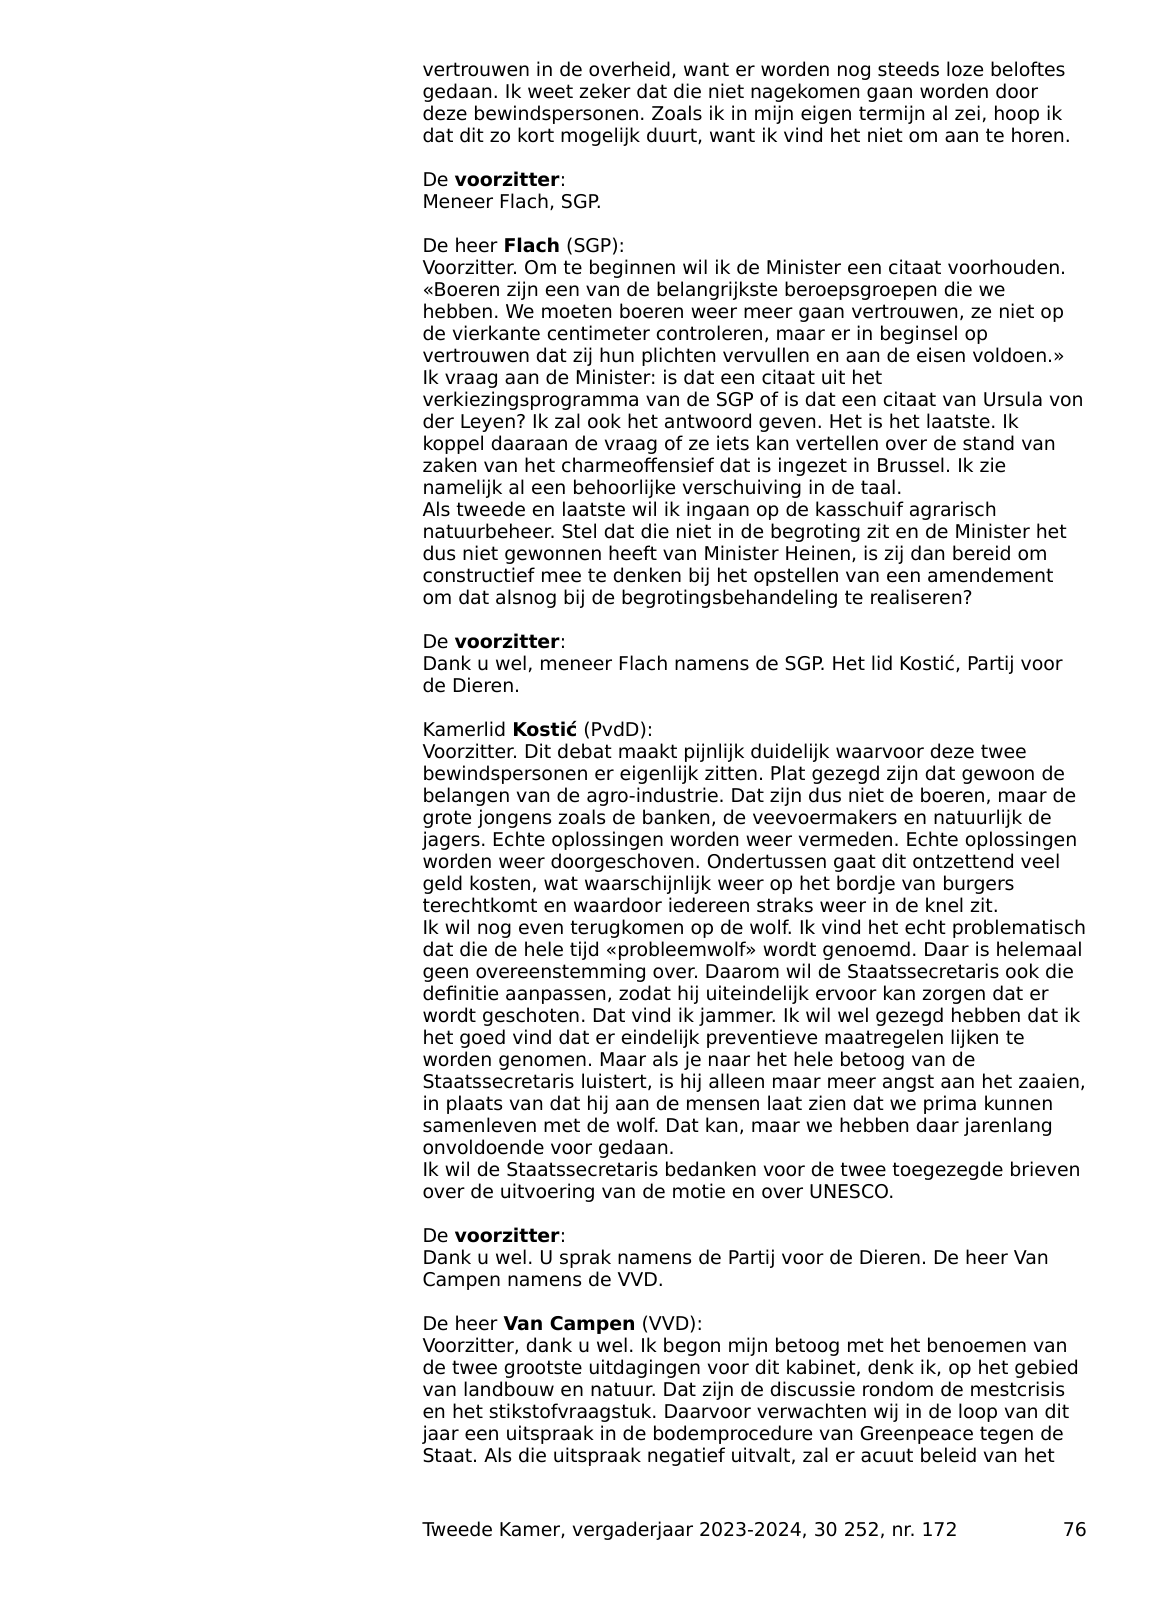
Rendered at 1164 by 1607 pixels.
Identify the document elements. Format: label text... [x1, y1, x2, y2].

text Ik wil nog even terugkomen op de wolf. Ik vind het echt problematisch dat die de hele tijd «probleemwolf» wordt genoemd. Daar is helemaal geen overeenstemming over. Daarom wil de Staatssecretaris ook die definitie aanpassen, zodat hij uiteindelijk ervoor kan zorgen dat er wordt geschoten. Dat vind ik jammer. Ik wil wel gezegd hebben dat ik het goed vind dat er eindelijk preventieve maatregelen lijken te worden genomen. Maar als je naar het hele betoog van de Staatssecretaris luistert, is hij alleen maar meer angst aan het zaaien, in plaats van dat hij aan de mensen laat zien dat we prima kunnen samenleven met de wolf. Dat kan, maar we hebben daar jarenlang onvoldoende voor gedaan. [422, 917, 1087, 1159]
text Voorzitter, dank u wel. Ik begon mijn betoog met het benoemen van de twee grootste uitdagingen voor dit kabinet, denk ik, op het gebied van landbouw en natuur. Dat zijn de discussie rondom de mestcrisis en het stikstofvraagstuk. Daarvoor verwachten wij in de loop van dit jaar een uitspraak in de bodemprocedure van Greenpeace tegen de Staat. Als die uitspraak negatief uitvalt, zal er acuut beleid van het [422, 1335, 1087, 1467]
text Voorzitter. Om te beginnen wil ik de Minister een citaat voorhouden. «Boeren zijn een van de belangrijkste beroepsgroepen die we hebben. We moeten boeren weer meer gaan vertrouwen, ze niet op de vierkante centimeter controleren, maar er in beginsel op vertrouwen dat zij hun plichten vervullen en aan de eisen voldoen.» Ik vraag aan de Minister: is dat een citaat uit het verkiezingsprogramma van de SGP of is dat een citaat van Ursula von der Leyen? Ik zal ook het antwoord geven. Het is het laatste. Ik koppel daaraan de vraag of ze iets kan vertellen over de stand van zaken van het charmeoffensief dat is ingezet in Brussel. Ik zie namelijk al een behoorlijke verschuiving in de taal. [422, 257, 1087, 499]
text Dank u wel, meneer Flach namens de SGP. Het lid Kostić, Partij voor de Dieren. [422, 653, 1087, 697]
text De heer Flach (SGP): [422, 235, 1087, 257]
text De voorzitter: [422, 631, 1087, 653]
text Ik wil de Staatssecretaris bedanken voor de twee toegezegde brieven over de uitvoering van de motie en over UNESCO. [422, 1159, 1087, 1203]
text De heer Van Campen (VVD): [422, 1313, 1087, 1335]
text Meneer Flach, SGP. [422, 191, 1087, 213]
text De voorzitter: [422, 169, 1087, 191]
text Voorzitter. Dit debat maakt pijnlijk duidelijk waarvoor deze twee bewindspersonen er eigenlijk zitten. Plat gezegd zijn dat gewoon de belangen van de agro-industrie. Dat zijn dus niet de boeren, maar de grote jongens zoals de banken, de veevoermakers en natuurlijk de jagers. Echte oplossingen worden weer vermeden. Echte oplossingen worden weer doorgeschoven. Ondertussen gaat dit ontzettend veel geld kosten, wat waarschijnlijk weer op het bordje van burgers terechtkomt en waardoor iedereen straks weer in de knel zit. [422, 741, 1087, 917]
text Dank u wel. U sprak namens de Partij voor de Dieren. De heer Van Campen namens de VVD. [422, 1247, 1087, 1291]
text vertrouwen in de overheid, want er worden nog steeds loze beloftes gedaan. Ik weet zeker dat die niet nagekomen gaan worden door deze bewindspersonen. Zoals ik in mijn eigen termijn al zei, hoop ik dat dit zo kort mogelijk duurt, want ik vind het niet om aan te horen. [422, 59, 1087, 147]
text Kamerlid Kostić (PvdD): [422, 719, 1087, 741]
text Als tweede en laatste wil ik ingaan op de kasschuif agrarisch natuurbeheer. Stel dat die niet in de begroting zit en de Minister het dus niet gewonnen heeft van Minister Heinen, is zij dan bereid om constructief mee te denken bij het opstellen van een amendement om dat alsnog bij de begrotingsbehandeling te realiseren? [422, 499, 1087, 609]
text De voorzitter: [422, 1225, 1087, 1247]
